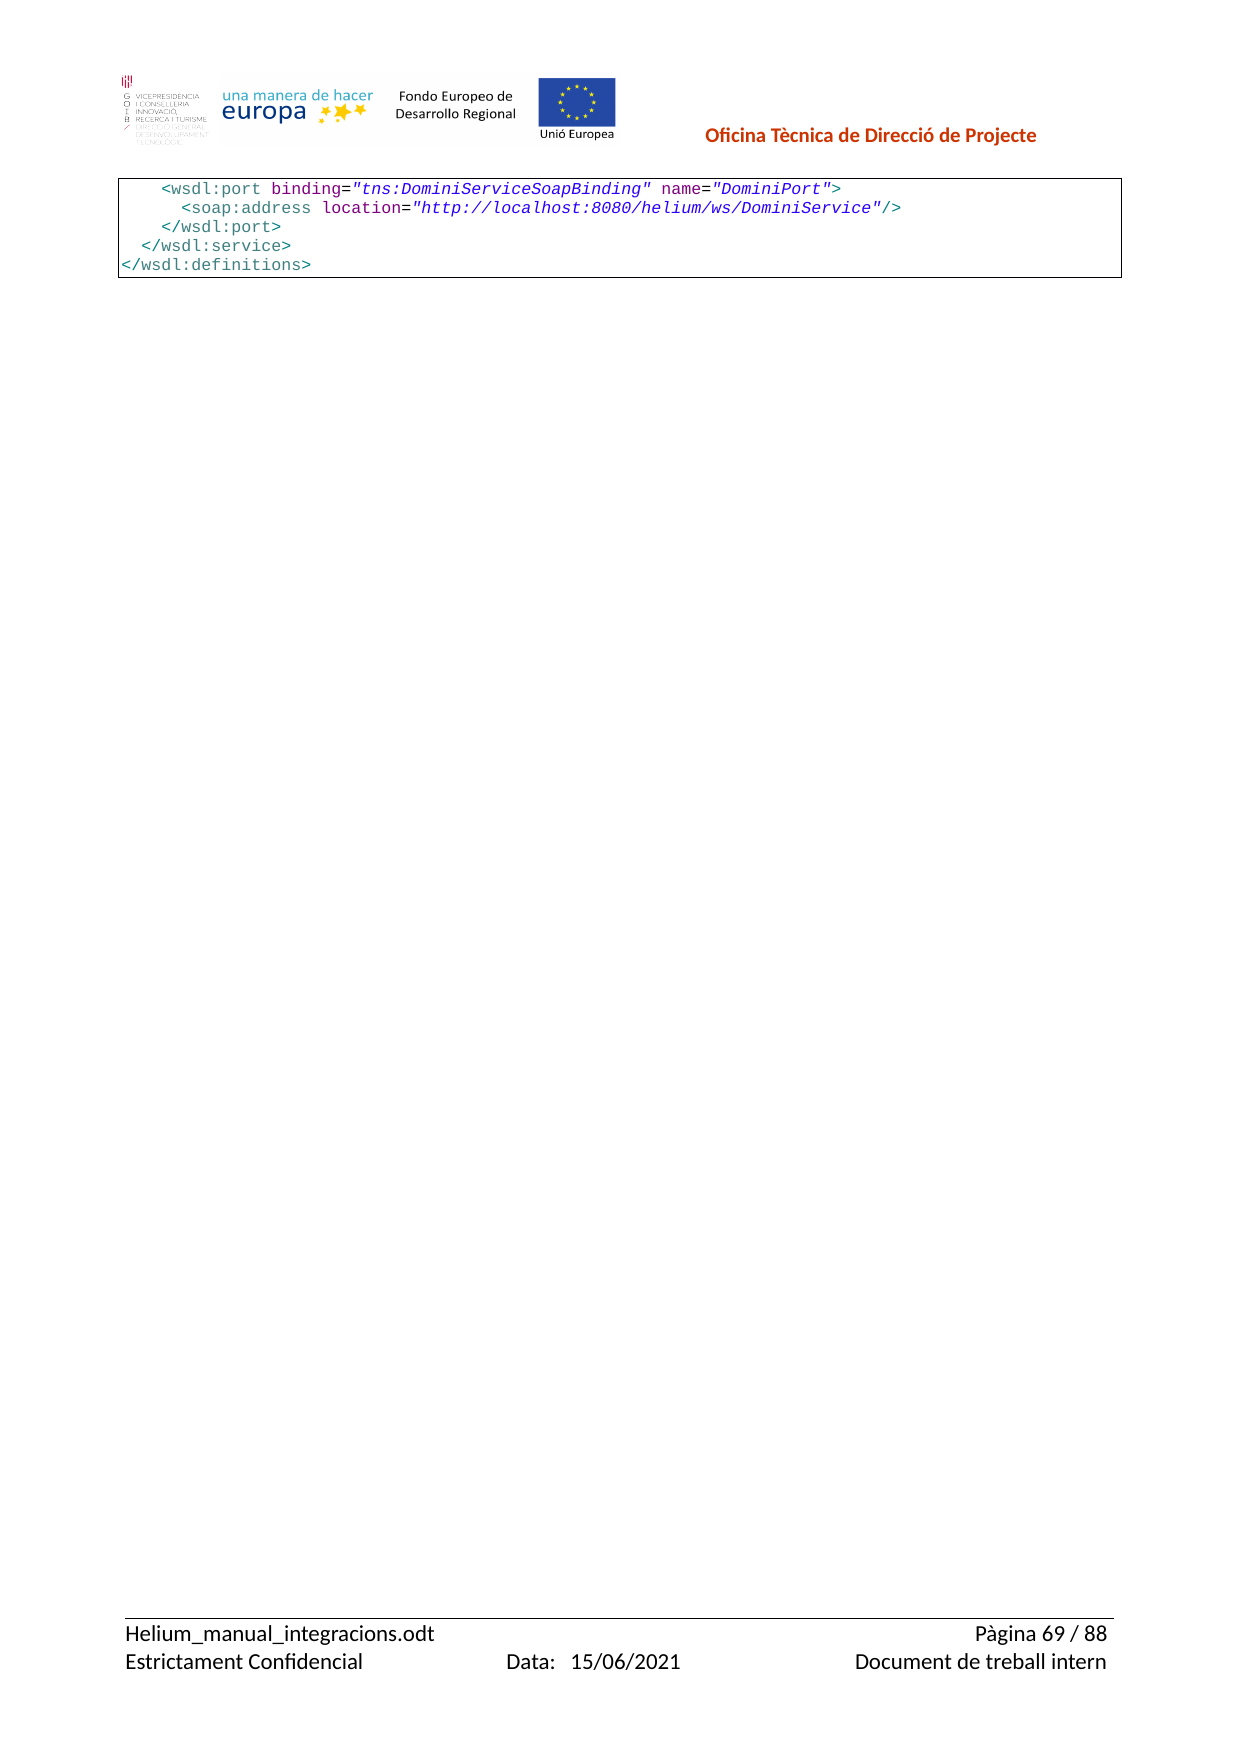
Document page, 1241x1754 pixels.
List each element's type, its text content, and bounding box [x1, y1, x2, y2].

text </wsdl:definitions> [119, 253, 1121, 277]
text </wsdl:port> [119, 215, 1121, 234]
text </wsdl:service> [119, 234, 1121, 253]
picture [118, 73, 213, 147]
text <soap:address location="http://localhost:8080/helium/ws/DominiService"/> [119, 197, 1121, 215]
text <wsdl:port binding="tns:DominiServiceSoapBinding" name="DominiPort"> [119, 179, 1121, 197]
picture [219, 73, 621, 147]
